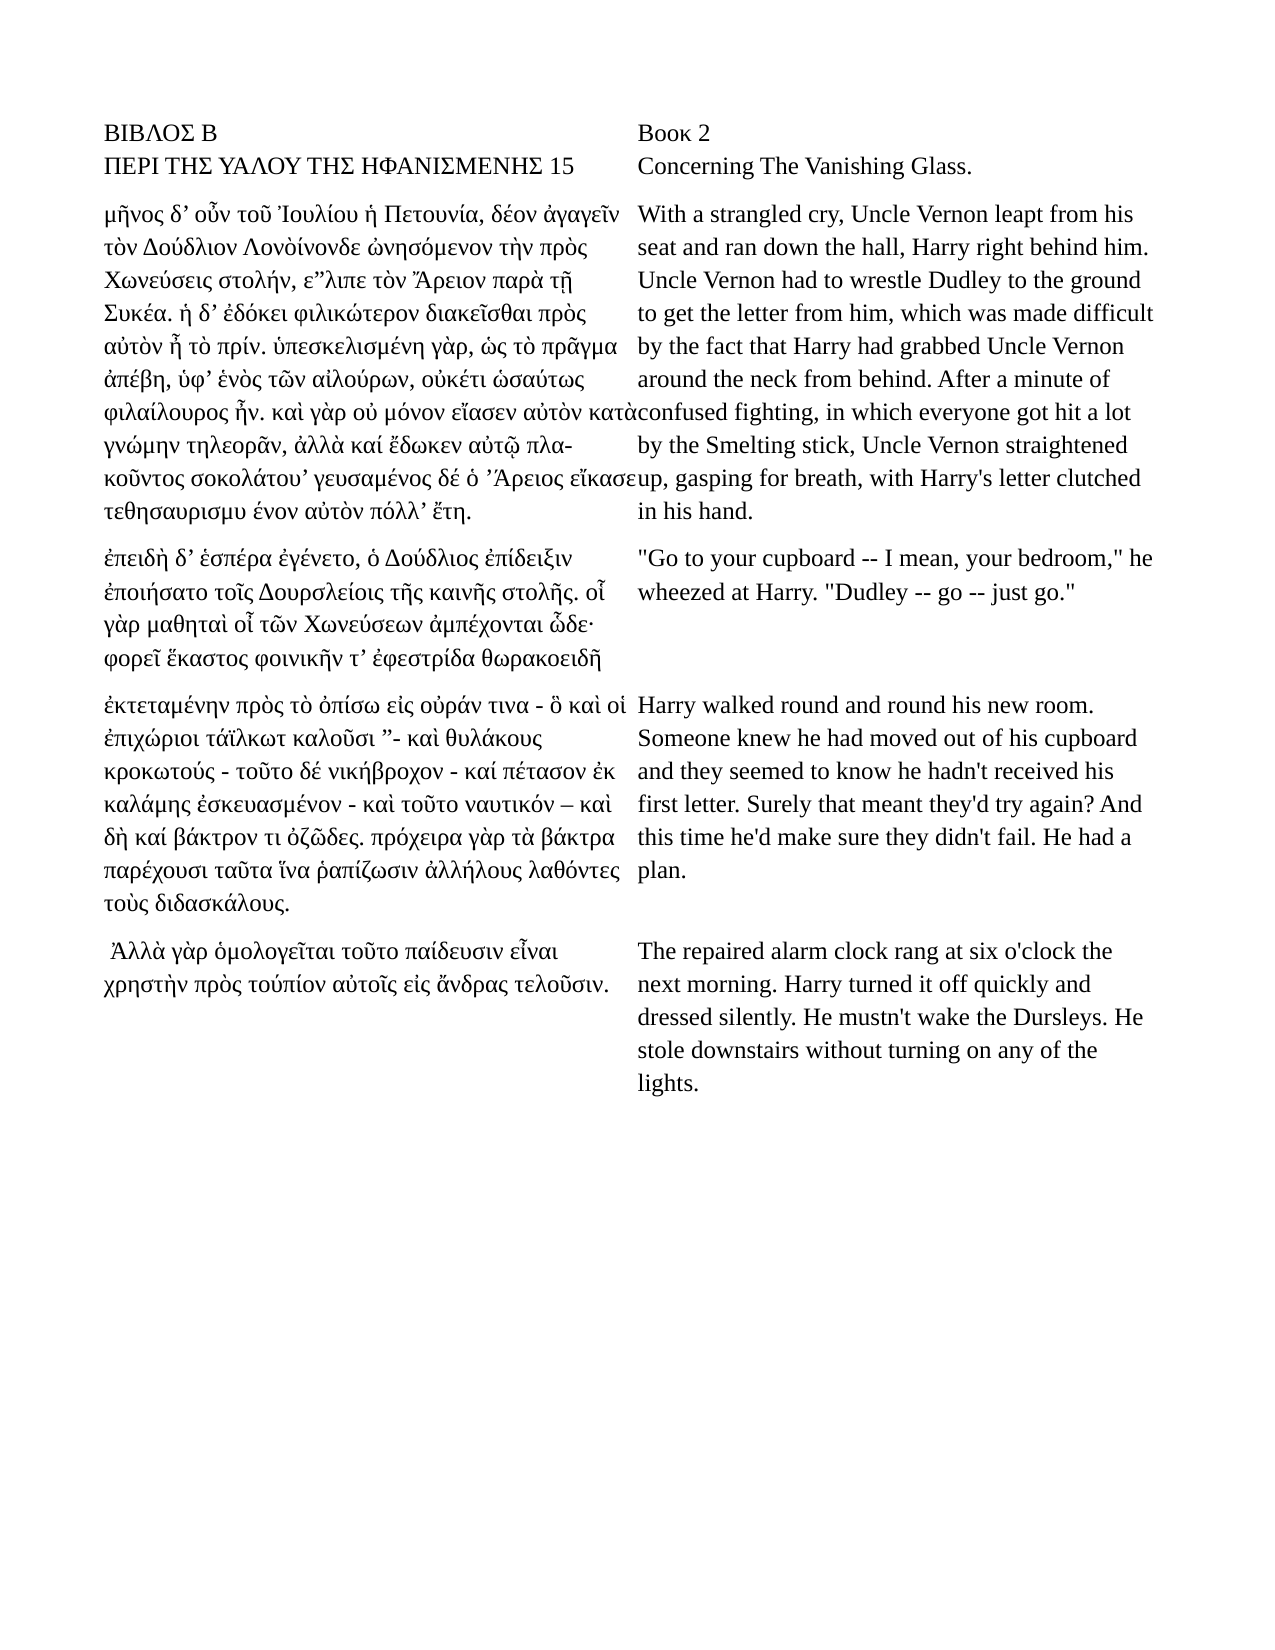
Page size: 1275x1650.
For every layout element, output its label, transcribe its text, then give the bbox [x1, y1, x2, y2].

table_header ΒΙΒΛΟΣ Β ΠΕΡΙ ΤΗΣ ΥΑΛΟΥ ΤΗΣ ΗΦΑΝΙΣΜΕΝΗΣ 15 [104, 118, 637, 199]
table_cell The repaired alarm clock rang at six o'clock the next morning. Harry turned it off quickly and dressed silently. He mustn't wake the Dursleys. He stole downstairs without turning on any of the lights. [638, 936, 1157, 1116]
table_header Βοοκ 2 Concerning The Vanishing Glass. [638, 118, 1157, 199]
table_cell "Go to your cupboard -- I mean, your bedroom," he wheezed at Harry. "Dudley -- go -- just go." [638, 544, 1157, 690]
table_cell ἐπειδὴ δ’ ἑσπέρα ἐγένετο, ὁ Δούδλιος ἐπίδειξιν ἐποιήσατο τοῖς Δουρσλείοις τῆς καινῆς στολῆς. οἷ γὰρ μαθηταὶ οἶ τῶν Χωνεύσεων ἀμπέχονται ὧδε· φορεῖ ἕκαστος φοινικῆν τ’ ἐφεστρίδα θωρακοειδῆ [104, 544, 637, 690]
table_cell ἐκτεταμένην πρὸς τὸ ὀπίσω εἰς οὐράν τινα - ὃ καὶ οἱ ἐπιχώριοι τάϊλκωτ καλοῦσι ”- καὶ θυλάκους κροκωτούς - τοῦτο δέ νικήβροχον - καί πέτασον ἐκ καλάμης ἐσκευασμένον - καὶ τοῦτο ναυτικόν – καὶ δὴ καί βάκτρον τι ὀζῶδες. πρόχειρα γὰρ τὰ βάκτρα παρέχουσι ταῦτα ἵνα ῥαπίζωσιν ἀλλήλους λαθόντες τοὺς διδασκάλους. [104, 690, 637, 936]
table_cell Harry walked round and round his new room. Someone knew he had moved out of his cupboard and they seemed to know he hadn't received his first letter. Surely that meant they'd try again? And this time he'd make sure they didn't fail. He had a plan. [638, 690, 1157, 936]
table_cell With a strangled cry, Uncle Vernon leapt from his seat and ran down the hall, Harry right behind him. Uncle Vernon had to wrestle Dudley to the ground to get the letter from him, which was made difficult by the fact that Harry had grabbed Uncle Vernon around the neck from behind. After a minute of confused fighting, in which everyone got hit a lot by the Smelting stick, Uncle Vernon straightened up, gasping for breath, with Harry's letter clutched in his hand. [638, 199, 1157, 543]
table_cell μῆνος δ’ οὖν τοῦ Ἰουλίου ἡ Πετουνία, δέον ἀγαγεῖν τὸν Δούδλιον Λονὸίνονδε ὠνησόμενον τὴν πρὸς Χωνεύσεις στολήν, ε”λιπε τὸν Ἄρειον παρὰ τῇ Συκέα. ἡ δ’ ἐδόκει φιλικώτερον διακεῖσθαι πρὸς αὐτὸν ἦ τὸ πρίν. ὑπεσκελισμένη γὰρ, ὡς τὸ πρᾶγμα ἀπέβη, ὑφ’ ἑνὸς τῶν αἰλούρων, οὐκέτι ὡσαύτως φιλαίλουρος ἦν. καὶ γὰρ οὐ μόνον εἴασεν αὐτὸν κατὰ γνώμην τηλεορᾶν, ἀλλὰ καί ἔδωκεν αὐτῷ πλα-κοῦντος σοκολάτου’ γευσαμένος δέ ὁ ’Άρειος εἴκασε τεθησαυρισμυ ένον αὐτὸν πόλλ’ ἔτη. [104, 199, 637, 543]
table_cell Ἀλλὰ γὰρ ὁμολογεῖται τοῦτο παίδευσιν εἶναι χρηστὴν πρὸς τούπίον αὐτοῖς εἰς ἄνδρας τελοῦσιν. [104, 936, 637, 1116]
